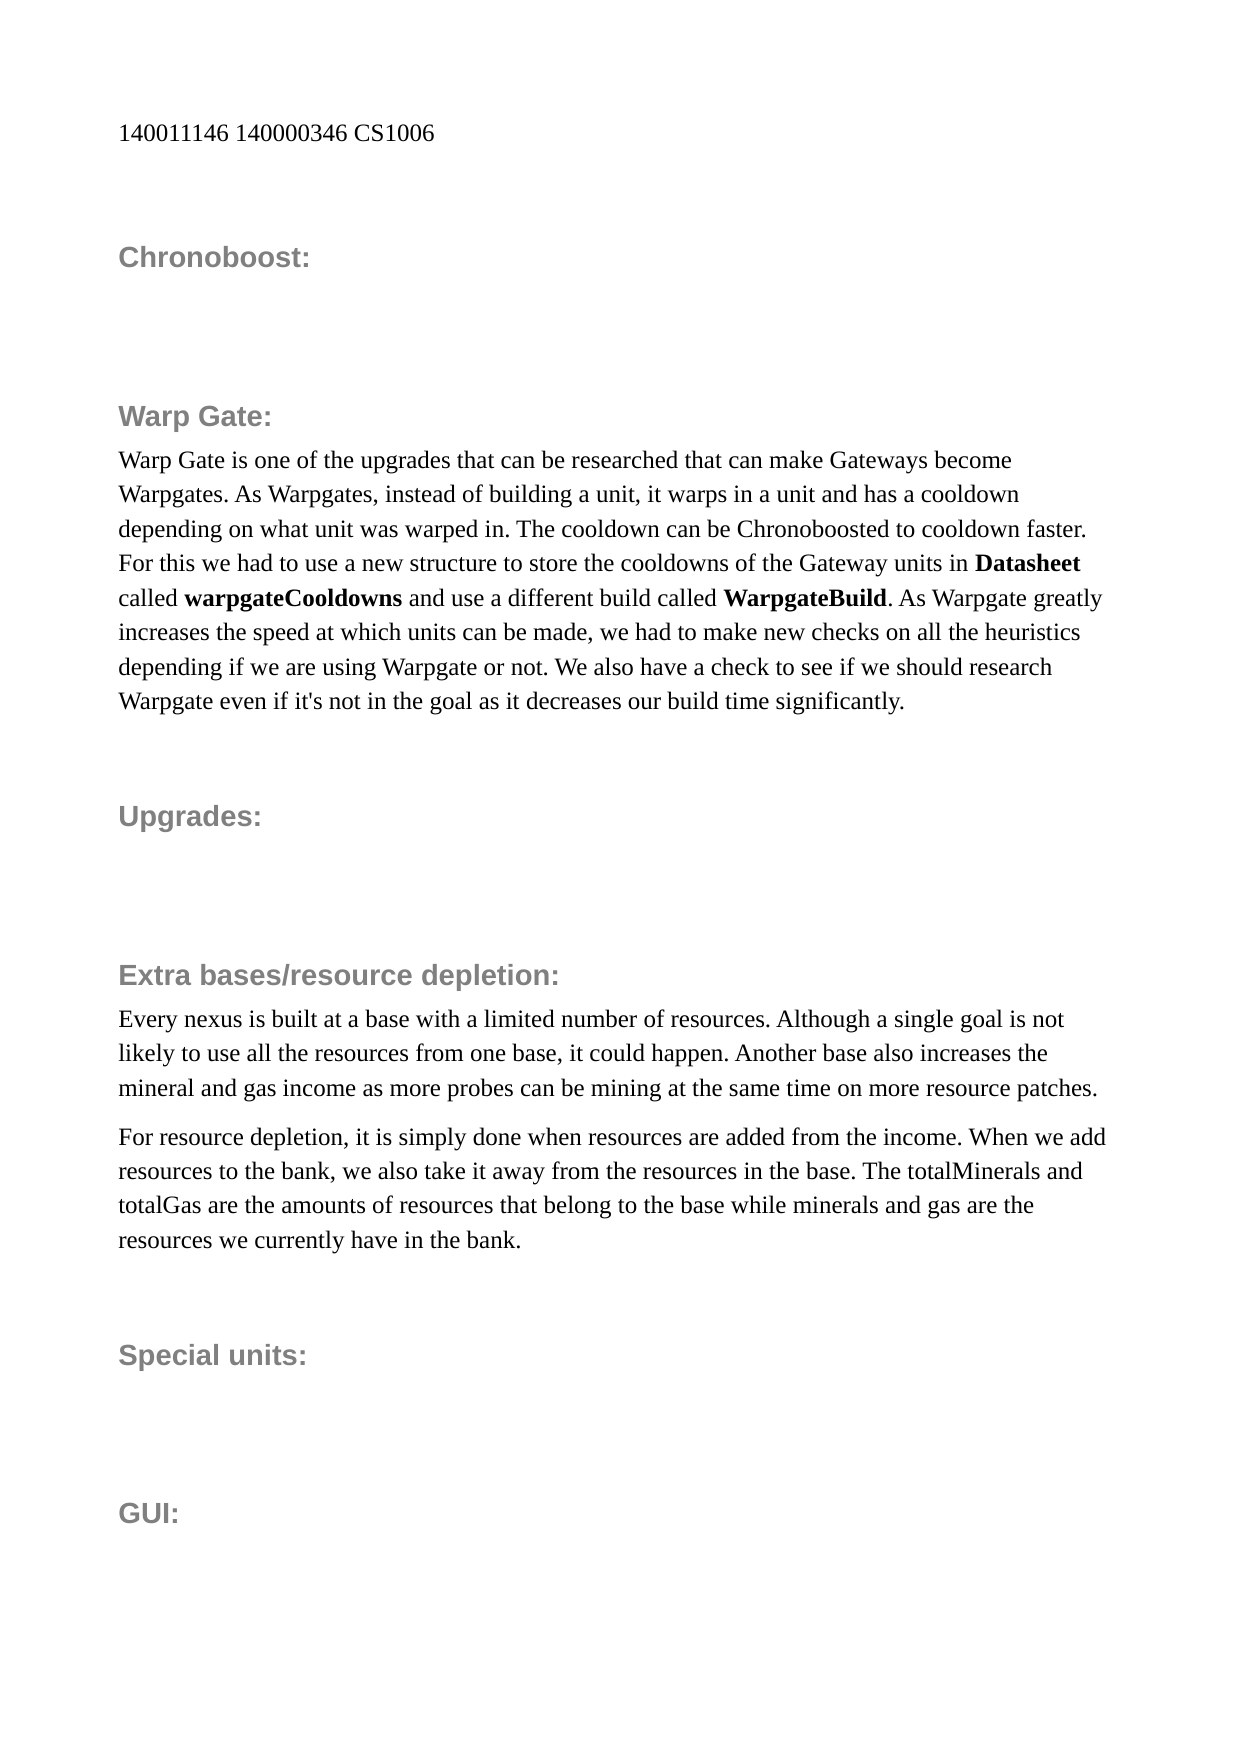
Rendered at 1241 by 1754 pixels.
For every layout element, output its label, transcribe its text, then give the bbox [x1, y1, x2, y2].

subtitle Warp Gate: [118, 399, 1122, 432]
text For resource depletion, it is simply done when resources are added from the income. When we add resources to the bank, we also take it away from the resources in the base. The totalMinerals and totalGas are the amounts of resources that belong to the base while minerals and gas are the resources we currently have in the bank. [118, 1122, 1122, 1254]
subtitle Extra bases/resource depletion: [118, 958, 1122, 991]
text Warp Gate is one of the upgrades that can be researched that can make Gateways become Warpgates. As Warpgates, instead of building a unit, it warps in a unit and has a cooldown depending on what unit was warped in. The cooldown can be Chronoboosted to cooldown faster. For this we had to use a new structure to store the cooldowns of the Gateway units in Datasheet called warpgateCooldowns and use a different build called WarpgateBuild. As Warpgate greatly increases the speed at which units can be made, we had to make new checks on all the heuristics depending if we are using Warpgate or not. We also have a check to see if we should research Warpgate even if it's not in the goal as it decreases our build time significantly. [118, 445, 1122, 715]
text Every nexus is built at a base with a limited number of resources. Although a single goal is not likely to use all the resources from one base, it could happen. Another base also increases the mineral and gas income as more probes can be mining at the same time on more resource patches. [118, 1004, 1122, 1101]
subtitle Chronoboost: [118, 240, 1122, 273]
subtitle Upgrades: [118, 799, 1122, 832]
subtitle GUI: [118, 1497, 1122, 1530]
subtitle Special units: [118, 1338, 1122, 1371]
